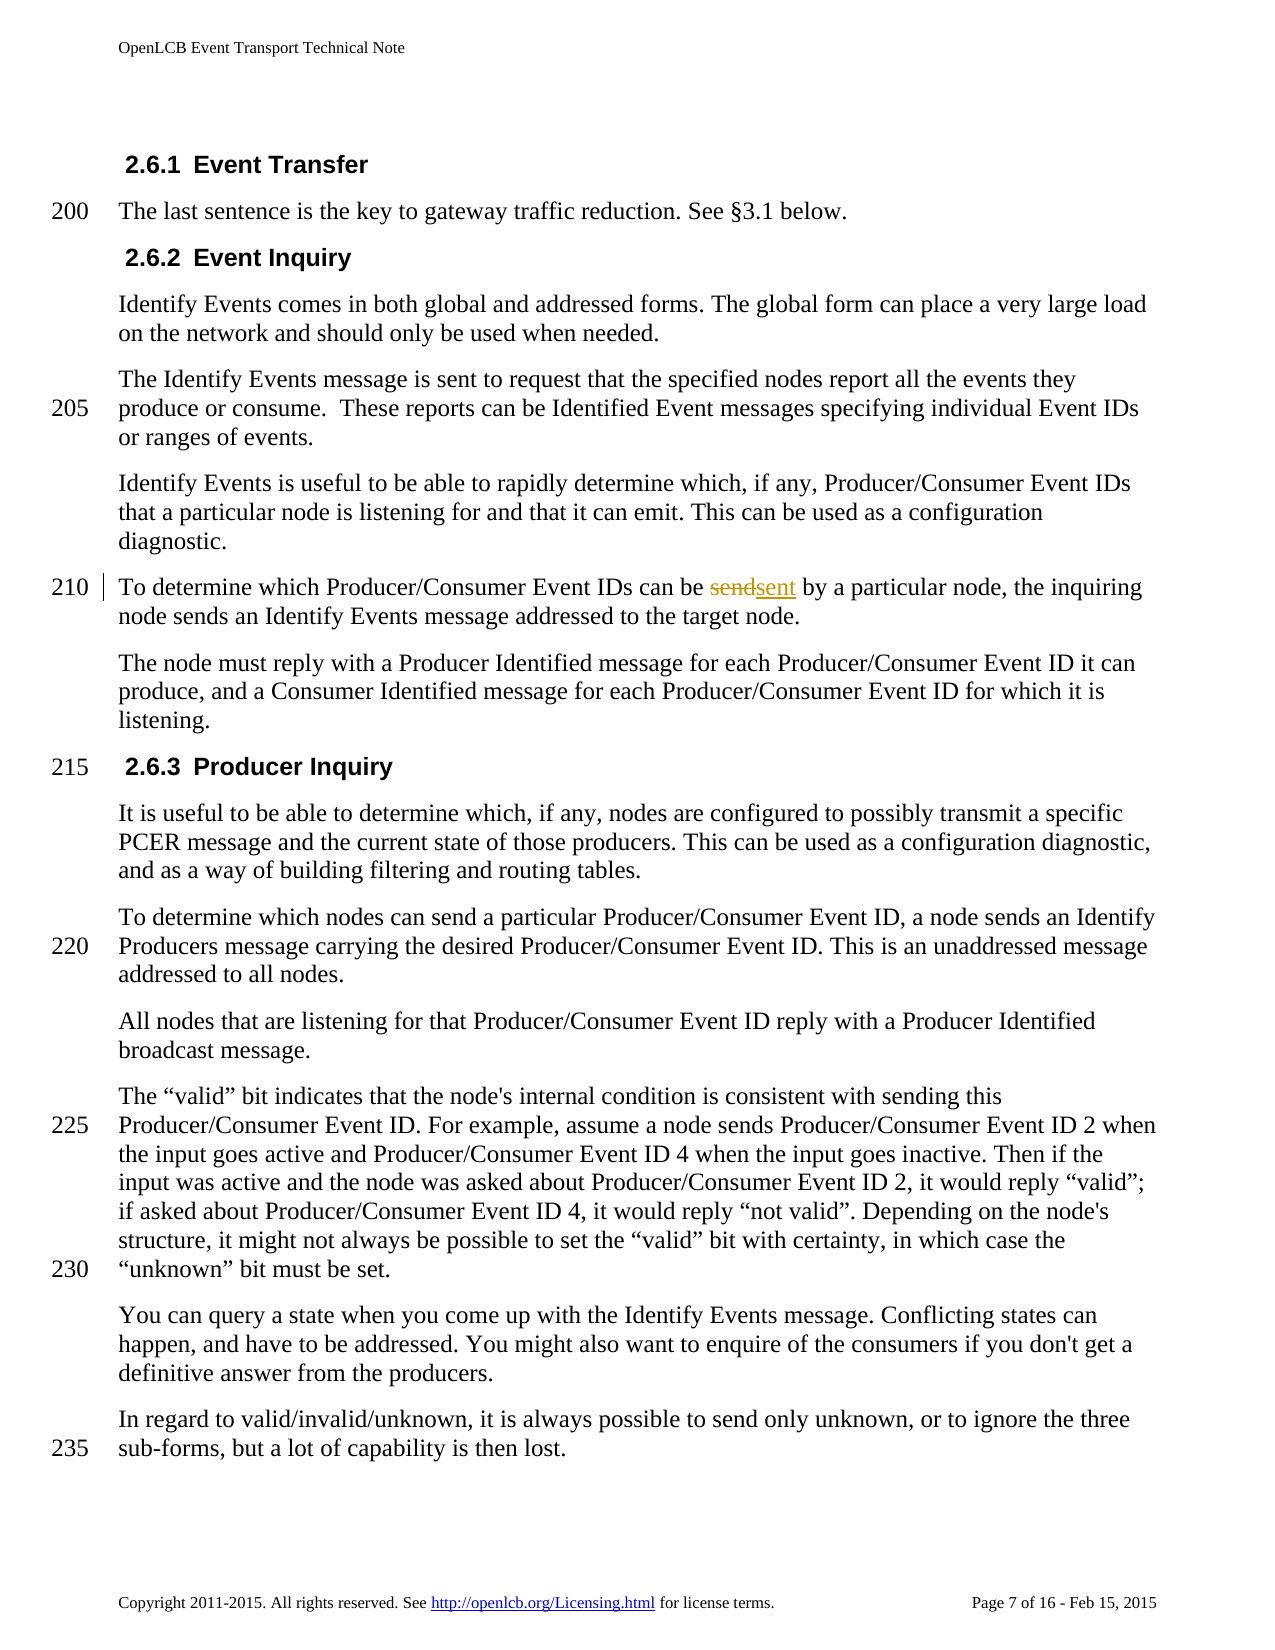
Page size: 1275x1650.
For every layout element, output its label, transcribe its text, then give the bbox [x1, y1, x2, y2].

text It is useful to be able to determine which, if any, nodes are configured to possibly transmit a specific PCER message and the current state of those producers. This can be used as a configuration diagnostic, and as a way of building filtering and routing tables. [118, 798, 1157, 884]
text All nodes that are listening for that Producer/Consumer Event ID reply with a Producer Identified broadcast message. [118, 1006, 1157, 1063]
text The Identify Events message is sent to request that the specified nodes report all the events they produce or consume. These reports can be Identified Event messages specifying individual Event IDs or ranges of events. [118, 364, 1157, 451]
text The “valid” bit indicates that the node's internal condition is consistent with sending this Producer/Consumer Event ID. For example, assume a node sends Producer/Consumer Event ID 2 when the input goes active and Producer/Consumer Event ID 4 when the input goes inactive. Then if the input was active and the node was asked about Producer/Consumer Event ID 2, it would reply “valid”; if asked about Producer/Consumer Event ID 4, it would reply “not valid”. Depending on the node's structure, it might not always be possible to set the “valid” bit with certainty, in which case the “unknown” bit must be set. [118, 1081, 1157, 1282]
text Identify Events is useful to be able to rapidly determine which, if any, Producer/Consumer Event IDs that a particular node is listening for and that it can emit. This can be used as a configuration diagnostic. [118, 468, 1157, 555]
text In regard to valid/invalid/unknown, it is always possible to send only unknown, or to ignore the three sub-forms, but a lot of capability is then lost. [118, 1404, 1157, 1462]
text The last sentence is the key to gateway traffic reduction. See §3.1 below. [118, 196, 1157, 225]
text Identify Events comes in both global and addressed forms. The global form can place a very large load on the network and should only be used when needed. [118, 289, 1157, 347]
text You can query a state when you come up with the Identify Events message. Conflicting states can happen, and have to be addressed. You might also want to enquire of the consumers if you don't get a definitive answer from the producers. [118, 1300, 1157, 1386]
subtitle Event Transfer [118, 150, 1157, 179]
subtitle Producer Inquiry [118, 752, 1157, 780]
text To determine which Producer/Consumer Event IDs can be sent by a particular node, the inquiring node sends an Identify Events message addressed to the target node. [118, 572, 1157, 630]
subtitle Event Inquiry [118, 243, 1157, 272]
text The node must reply with a Producer Identified message for each Producer/Consumer Event ID it can produce, and a Consumer Identified message for each Producer/Consumer Event ID for which it is listening. [118, 648, 1157, 734]
text To determine which nodes can send a particular Producer/Consumer Event ID, a node sends an Identify Producers message carrying the desired Producer/Consumer Event ID. This is an unaddressed message addressed to all nodes. [118, 902, 1157, 988]
